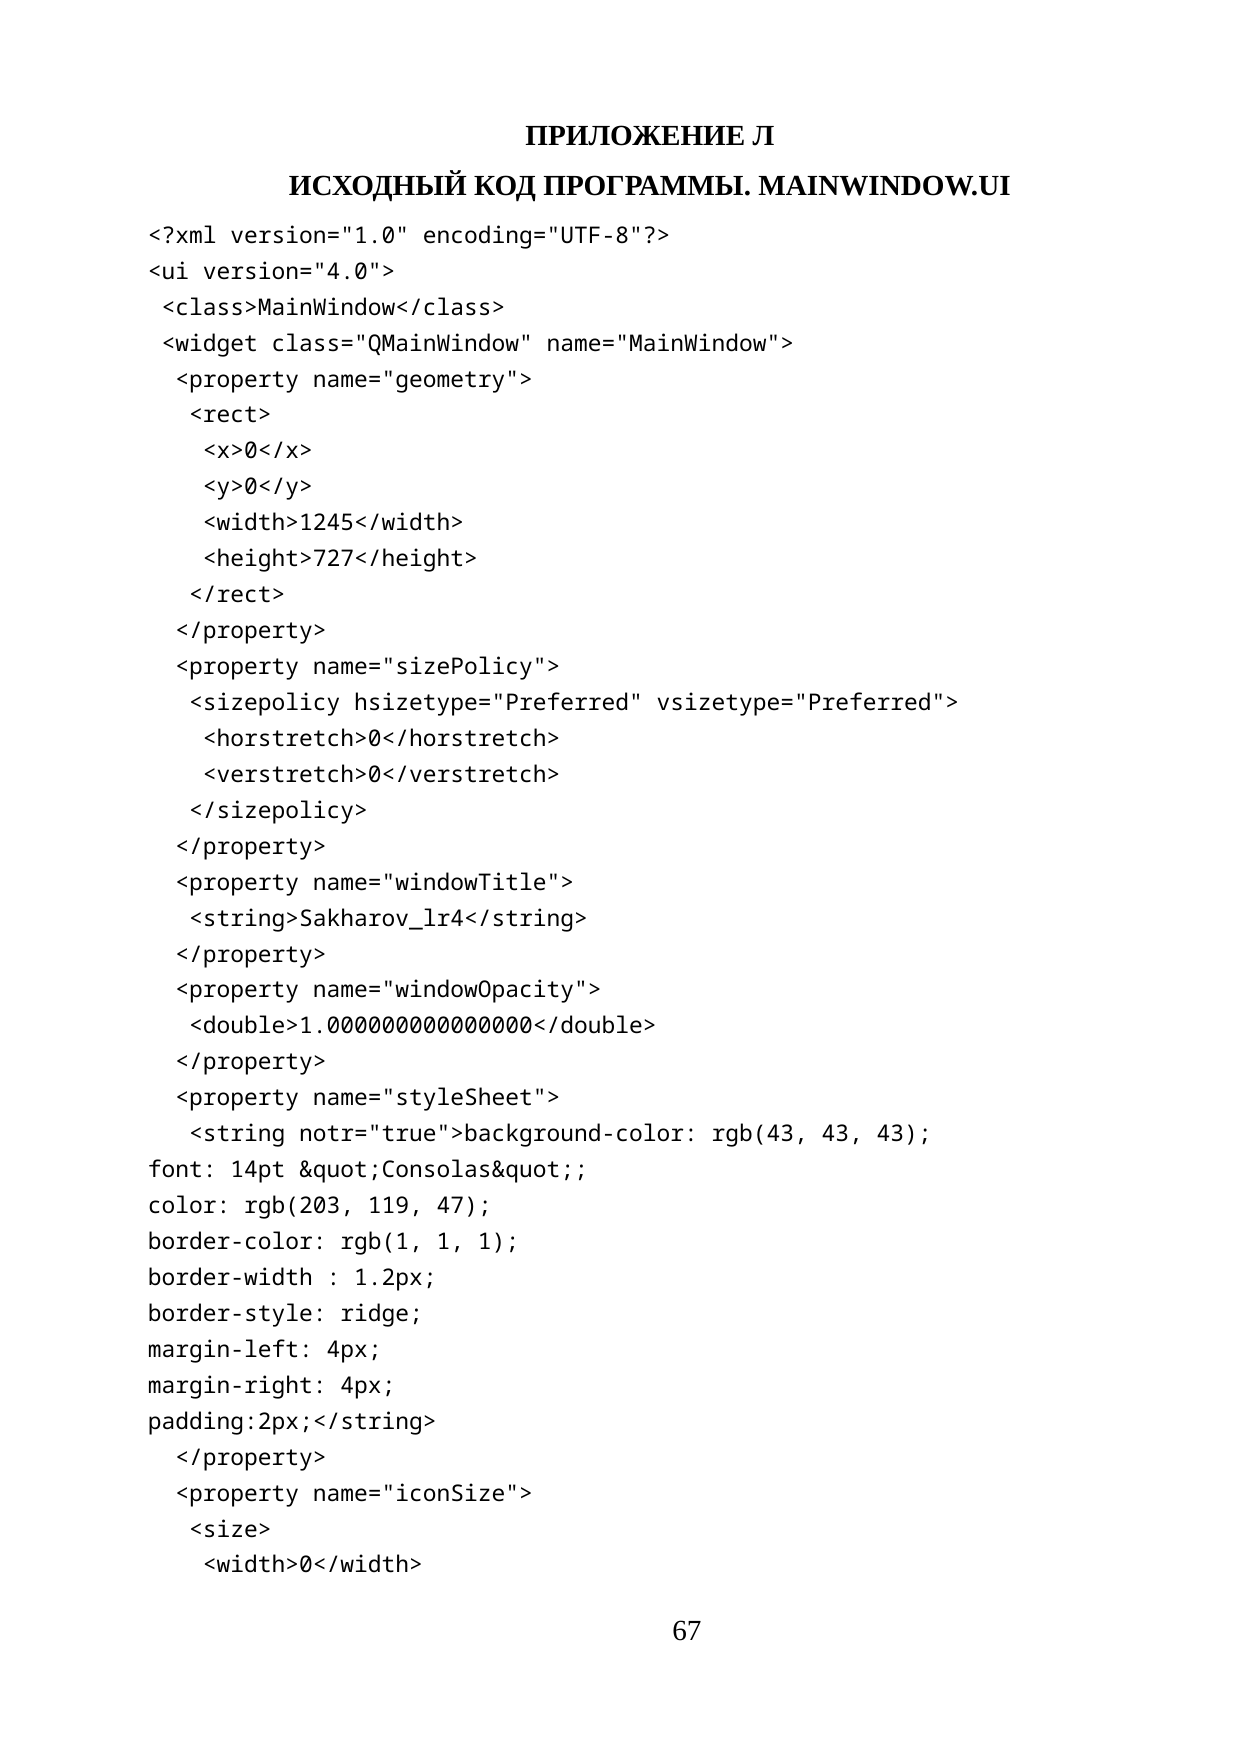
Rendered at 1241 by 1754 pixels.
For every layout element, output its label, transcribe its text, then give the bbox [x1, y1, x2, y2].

text <class>MainWindow</class> [148, 291, 1152, 322]
text <property name="geometry"> [148, 362, 1152, 394]
text <rect> [148, 398, 1152, 430]
subtitle приложение л исходный код программы. mainwindow.ui [148, 118, 1152, 202]
text </property> [148, 614, 1152, 645]
text <height>727</height> [148, 542, 1152, 573]
text <widget class="QMainWindow" name="MainWindow"> [148, 327, 1152, 358]
text padding:2px;</string> [148, 1405, 1152, 1436]
text </property> [148, 830, 1152, 861]
text <ui version="4.0"> [148, 255, 1152, 286]
text border-width : 1.2px; [148, 1261, 1152, 1292]
text </sizepolicy> [148, 794, 1152, 825]
text font: 14pt &quot;Consolas&quot;; [148, 1153, 1152, 1184]
text <property name="windowOpacity"> [148, 973, 1152, 1005]
text color: rgb(203, 119, 47); [148, 1189, 1152, 1220]
text <property name="iconSize"> [148, 1477, 1152, 1508]
text <string notr="true">background-color: rgb(43, 43, 43); [148, 1117, 1152, 1148]
text </property> [148, 1045, 1152, 1077]
text <width>0</width> [148, 1548, 1152, 1580]
text <horstretch>0</horstretch> [148, 722, 1152, 753]
text border-style: ridge; [148, 1297, 1152, 1328]
text <property name="sizePolicy"> [148, 650, 1152, 681]
text border-color: rgb(1, 1, 1); [148, 1225, 1152, 1256]
text <verstretch>0</verstretch> [148, 758, 1152, 789]
text <?xml version="1.0" encoding="UTF-8"?> [148, 219, 1152, 250]
text </property> [148, 1441, 1152, 1472]
text <property name="windowTitle"> [148, 866, 1152, 897]
text margin-left: 4px; [148, 1333, 1152, 1364]
text <width>1245</width> [148, 506, 1152, 537]
text <double>1.000000000000000</double> [148, 1009, 1152, 1041]
text <sizepolicy hsizetype="Preferred" vsizetype="Preferred"> [148, 686, 1152, 717]
text </property> [148, 937, 1152, 969]
text <property name="styleSheet"> [148, 1081, 1152, 1112]
text <size> [148, 1512, 1152, 1544]
text <y>0</y> [148, 470, 1152, 502]
text </rect> [148, 578, 1152, 609]
text <string>Sakharov_lr4</string> [148, 902, 1152, 933]
text <x>0</x> [148, 434, 1152, 466]
text margin-right: 4px; [148, 1369, 1152, 1400]
